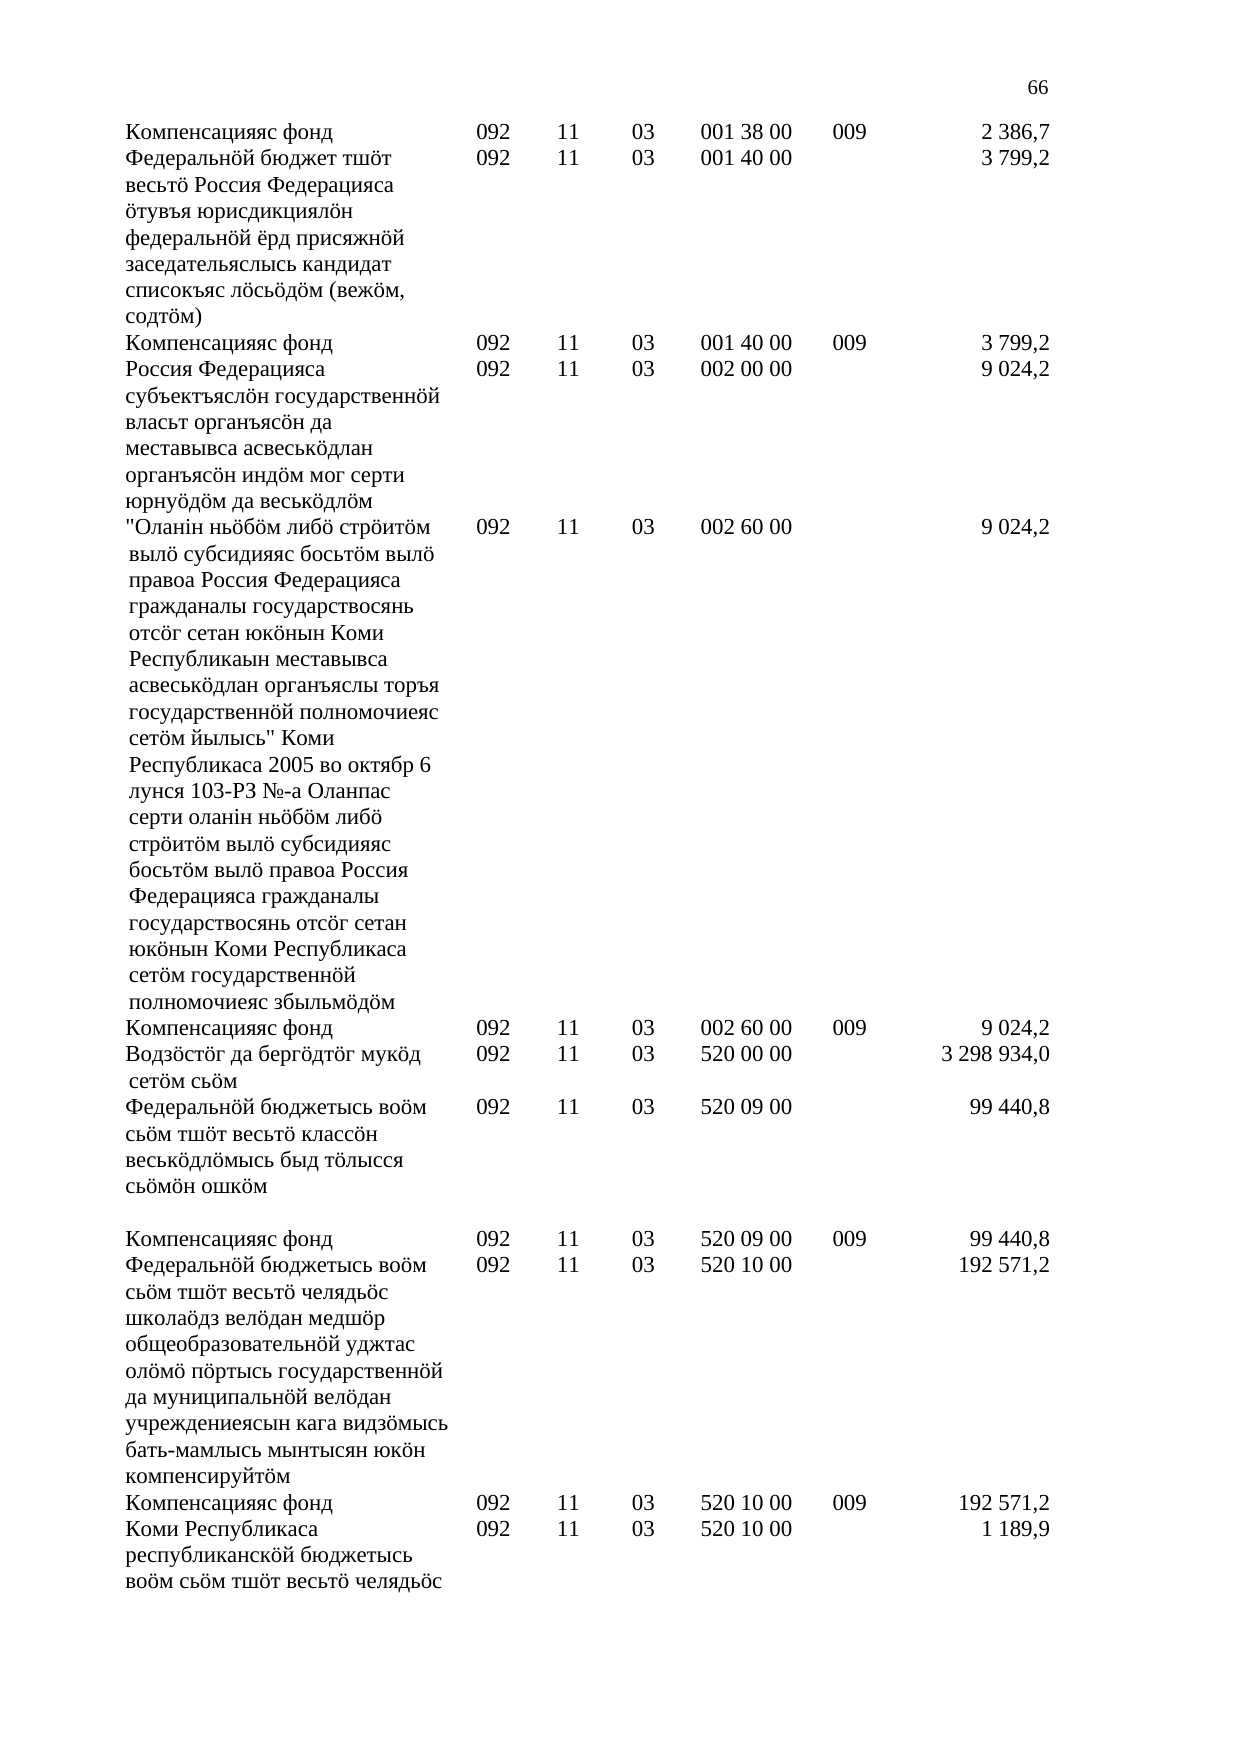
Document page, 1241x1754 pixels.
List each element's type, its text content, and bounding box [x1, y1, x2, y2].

table_cell Компенсацияяс фонд [119, 1489, 456, 1515]
table_cell 520 09 00 [681, 1093, 812, 1225]
table_cell 520 00 00 [681, 1041, 812, 1093]
table_cell 002 00 00 [681, 355, 812, 513]
table_cell 092 [456, 1225, 531, 1251]
table_cell 03 [606, 1225, 681, 1251]
table_cell 092 [456, 355, 531, 513]
table_cell [1056, 514, 1093, 1014]
table_cell 03 [606, 1515, 681, 1594]
table_cell 092 [456, 1041, 531, 1093]
table_cell 03 [606, 118, 681, 144]
table_cell 11 [531, 1225, 606, 1251]
table_cell [1056, 329, 1093, 355]
table_cell 092 [456, 145, 531, 329]
table_cell [812, 1251, 887, 1488]
table_cell 092 [456, 1515, 531, 1594]
table_cell Компенсацияяс фонд [119, 329, 456, 355]
table_cell 001 38 00 [681, 118, 812, 144]
table_cell 03 [606, 145, 681, 329]
table_cell 11 [531, 1489, 606, 1515]
table_cell [812, 514, 887, 1014]
table_cell 03 [606, 1014, 681, 1041]
table_cell Федеральнöй бюджетысь воöм сьöм тшöт весьтö классöн веськöдлöмысь быд тöлысся сьöмöн ошкöм [119, 1093, 456, 1225]
table_cell 11 [531, 514, 606, 1014]
table_cell Федеральнöй бюджет тшöт весьтö Россия Федерацияса öтувъя юрисдикциялöн федеральнöй ёрд присяжнöй заседательяслысь кандидат списокъяс лöсьöдöм (вежöм, содтöм) [119, 145, 456, 329]
table_cell [812, 1093, 887, 1225]
table_cell 520 10 00 [681, 1515, 812, 1594]
table_cell 001 40 00 [681, 145, 812, 329]
table_cell Компенсацияяс фонд [119, 118, 456, 144]
table_cell 192 571,2 [887, 1251, 1056, 1488]
table_cell [812, 145, 887, 329]
table_cell 092 [456, 118, 531, 144]
table_cell 11 [531, 1515, 606, 1594]
table_cell 520 10 00 [681, 1251, 812, 1488]
table_cell 009 [812, 1489, 887, 1515]
table_cell 3 799,2 [887, 145, 1056, 329]
table_cell 9 024,2 [887, 355, 1056, 513]
table_cell 3 298 934,0 [887, 1041, 1056, 1093]
table_cell [1056, 1014, 1093, 1041]
table_cell 002 60 00 [681, 1014, 812, 1041]
table_cell 092 [456, 1489, 531, 1515]
table_cell 11 [531, 145, 606, 329]
table_cell [1056, 1225, 1093, 1251]
table_cell 03 [606, 329, 681, 355]
table_cell 11 [531, 1014, 606, 1041]
table_cell 2 386,7 [887, 118, 1056, 144]
table_cell [1056, 1489, 1093, 1515]
table_cell 03 [606, 514, 681, 1014]
table_cell 009 [812, 1014, 887, 1041]
table_cell [1056, 145, 1093, 329]
table_cell [1056, 1515, 1093, 1594]
table_cell 092 [456, 329, 531, 355]
table_cell 3 799,2 [887, 329, 1056, 355]
table_cell 11 [531, 329, 606, 355]
table_cell Компенсацияяс фонд [119, 1014, 456, 1041]
table_cell 1 189,9 [887, 1515, 1056, 1594]
table_cell [1056, 118, 1093, 144]
table_cell 99 440,8 [887, 1093, 1056, 1225]
table_cell Коми Республикаса республиканскöй бюджетысь воöм сьöм тшöт весьтö челядьöс [119, 1515, 456, 1594]
table_cell 03 [606, 355, 681, 513]
table_cell 520 09 00 [681, 1225, 812, 1251]
table_cell 092 [456, 514, 531, 1014]
table_cell 192 571,2 [887, 1489, 1056, 1515]
table_cell "Оланін ньöбöм либö стрöитöм вылö субсидияяс босьтöм вылö правоа Россия Федерацияса гражданалы государствосянь отсöг сетан юкöнын Коми Республикаын меставывса асвеськöдлан органъяслы торъя государственнöй полномочиеяс сетöм йылысь" Коми Республикаса 2005 во октябр 6 лунся 103-РЗ №-а Оланпас серти оланін ньöбöм либö стрöитöм вылö субсидияяс босьтöм вылö правоа Россия Федерацияса гражданалы государствосянь отсöг сетан юкöнын Коми Республикаса сетöм государственнöй полномочиеяс збыльмöдöм [119, 514, 456, 1014]
table_cell 03 [606, 1489, 681, 1515]
table_cell 9 024,2 [887, 1014, 1056, 1041]
table_cell 009 [812, 118, 887, 144]
table_cell 11 [531, 1041, 606, 1093]
table_cell 11 [531, 1251, 606, 1488]
table_cell 001 40 00 [681, 329, 812, 355]
table_cell 092 [456, 1014, 531, 1041]
table_cell [1056, 1251, 1093, 1488]
table_cell 520 10 00 [681, 1489, 812, 1515]
table_cell Россия Федерацияса субъектъяслöн государственнöй власьт органъясöн да меставывса асвеськöдлан органъясöн индöм мог серти юрнуöдöм да веськöдлöм [119, 355, 456, 513]
table_cell Компенсацияяс фонд [119, 1225, 456, 1251]
table_cell 002 60 00 [681, 514, 812, 1014]
table_cell 009 [812, 1225, 887, 1251]
table_cell 9 024,2 [887, 514, 1056, 1014]
table_cell [1056, 1093, 1093, 1225]
table_cell 03 [606, 1251, 681, 1488]
table_cell [1056, 1041, 1093, 1093]
table_cell Федеральнöй бюджетысь воöм сьöм тшöт весьтö челядьöс школаöдз велöдан медшöр общеобразовательнöй уджтас олöмö пöртысь государственнöй да муниципальнöй велöдан учреждениеясын кага видзöмысь бать-мамлысь мынтысян юкöн компенсируйтöм [119, 1251, 456, 1488]
table_cell 092 [456, 1251, 531, 1488]
table_cell Водзöстöг да бергöдтöг мукöд сетöм сьöм [119, 1041, 456, 1093]
table_cell [1056, 355, 1093, 513]
table_cell 009 [812, 329, 887, 355]
table_cell 092 [456, 1093, 531, 1225]
table_cell 99 440,8 [887, 1225, 1056, 1251]
table_cell 03 [606, 1093, 681, 1225]
table_cell 11 [531, 1093, 606, 1225]
table_cell 11 [531, 118, 606, 144]
table_cell 11 [531, 355, 606, 513]
table_cell 03 [606, 1041, 681, 1093]
table_cell [812, 1515, 887, 1594]
table_cell [812, 1041, 887, 1093]
table_cell [812, 355, 887, 513]
